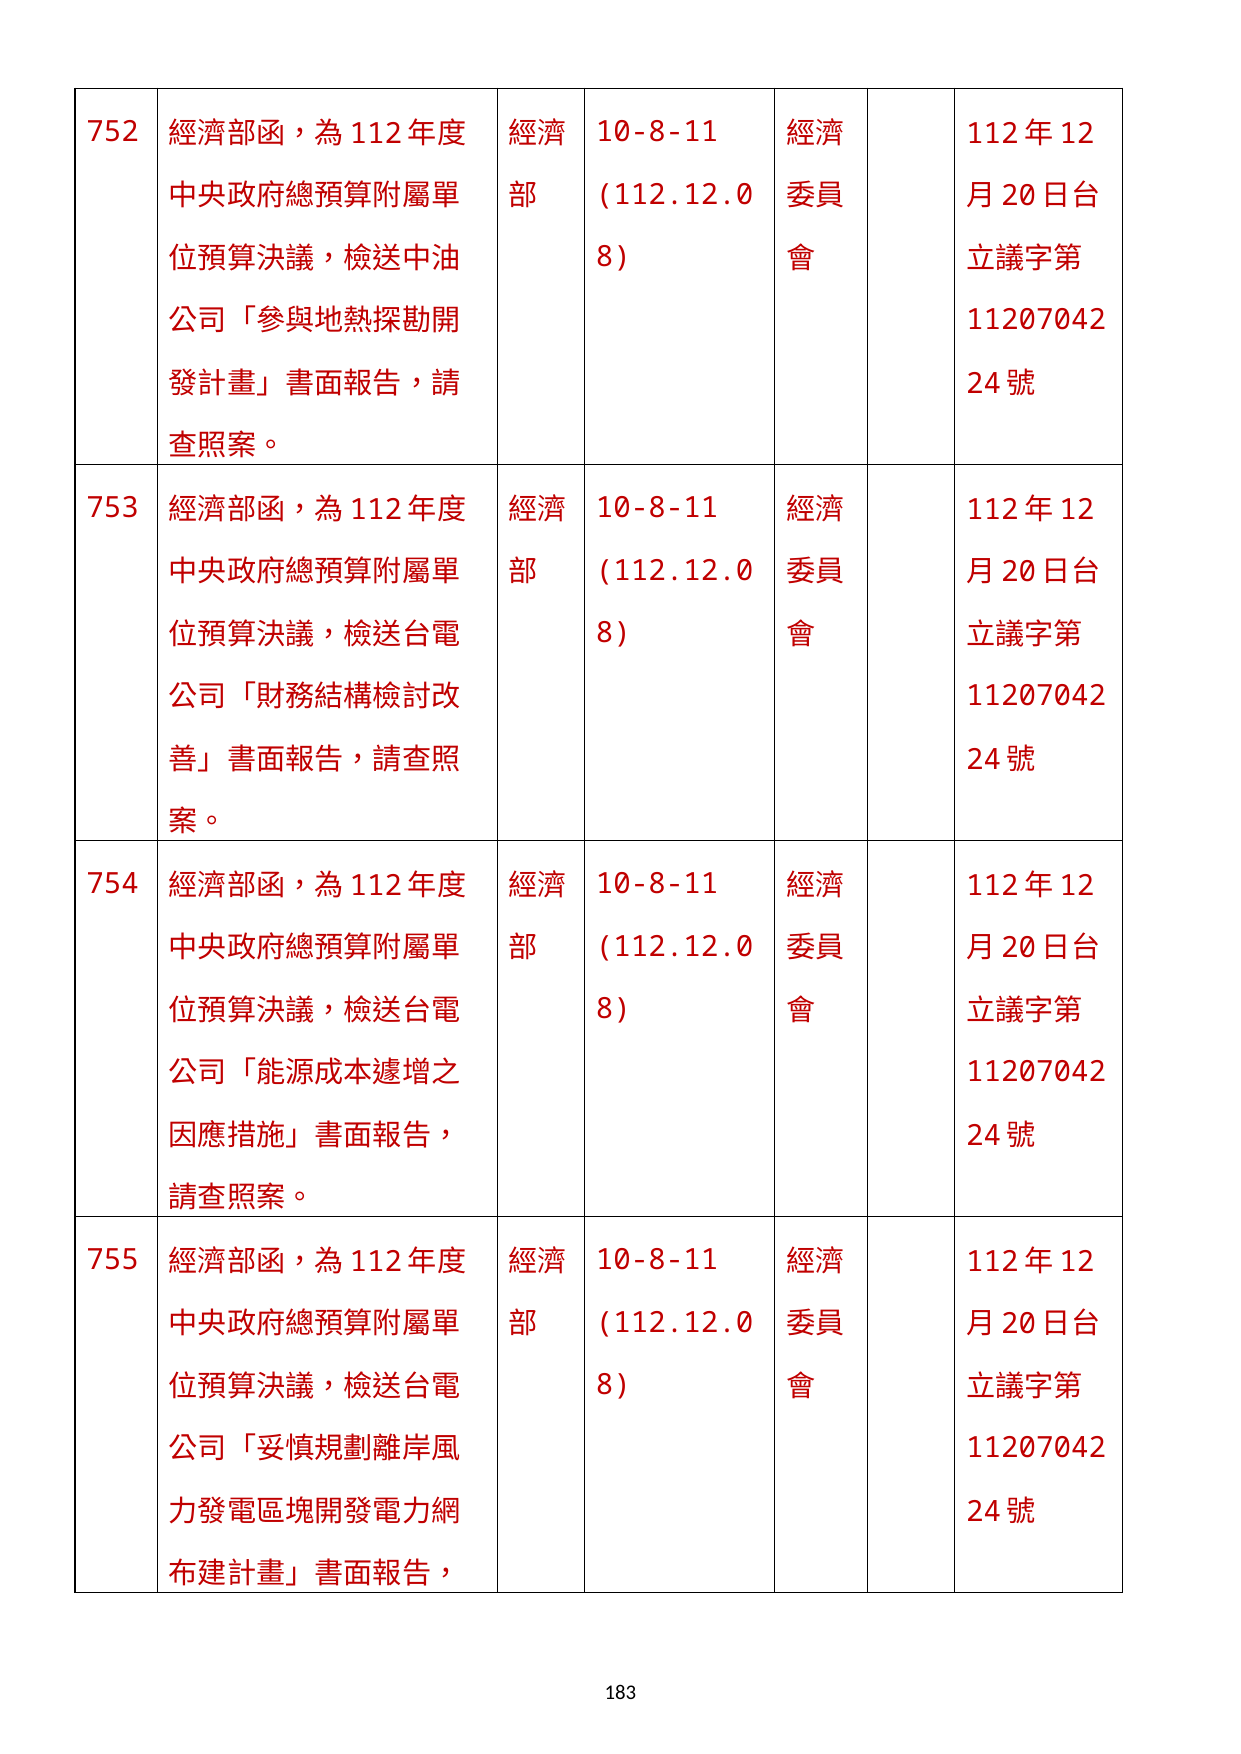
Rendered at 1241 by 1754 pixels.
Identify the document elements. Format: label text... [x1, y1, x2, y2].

table_cell 經濟委員會 [775, 465, 867, 840]
table_cell [868, 841, 954, 1216]
table_cell 755 [76, 1217, 157, 1592]
table_cell 經濟部函，為112年度中央政府總預算附屬單位預算決議，檢送台電公司「妥慎規劃離岸風力發電區塊開發電力網布建計畫」書面報告， [158, 1217, 497, 1592]
table_cell 752 [76, 89, 157, 464]
table_cell 經濟委員會 [775, 89, 867, 464]
table_cell 112年12月20日台立議字第1120704224號 [955, 841, 1122, 1216]
table_cell 經濟部 [498, 465, 584, 840]
table_cell 經濟委員會 [775, 1217, 867, 1592]
table_cell 10-8-11 (112.12.08) [585, 465, 774, 840]
table_cell 經濟部 [498, 1217, 584, 1592]
table_cell 經濟部 [498, 89, 584, 464]
table_cell [868, 1217, 954, 1592]
table_cell 754 [76, 841, 157, 1216]
table_cell 112年12月20日台立議字第1120704224號 [955, 465, 1122, 840]
table_cell 753 [76, 465, 157, 840]
table_cell 經濟部函，為112年度中央政府總預算附屬單位預算決議，檢送台電公司「財務結構檢討改善」書面報告，請查照案。 [158, 465, 497, 840]
table_cell 經濟部函，為112年度中央政府總預算附屬單位預算決議，檢送台電公司「能源成本遽增之因應措施」書面報告，請查照案。 [158, 841, 497, 1216]
table_cell 10-8-11 (112.12.08) [585, 841, 774, 1216]
table_cell 經濟委員會 [775, 841, 867, 1216]
table_cell [868, 465, 954, 840]
table_cell 112年12月20日台立議字第1120704224號 [955, 1217, 1122, 1592]
table_cell 112年12月20日台立議字第1120704224號 [955, 89, 1122, 464]
table_cell 10-8-11 (112.12.08) [585, 89, 774, 464]
table_cell 經濟部函，為112年度中央政府總預算附屬單位預算決議，檢送中油公司「參與地熱探勘開發計畫」書面報告，請查照案。 [158, 89, 497, 464]
table_cell 10-8-11 (112.12.08) [585, 1217, 774, 1592]
table_cell [868, 89, 954, 464]
table_cell 經濟部 [498, 841, 584, 1216]
